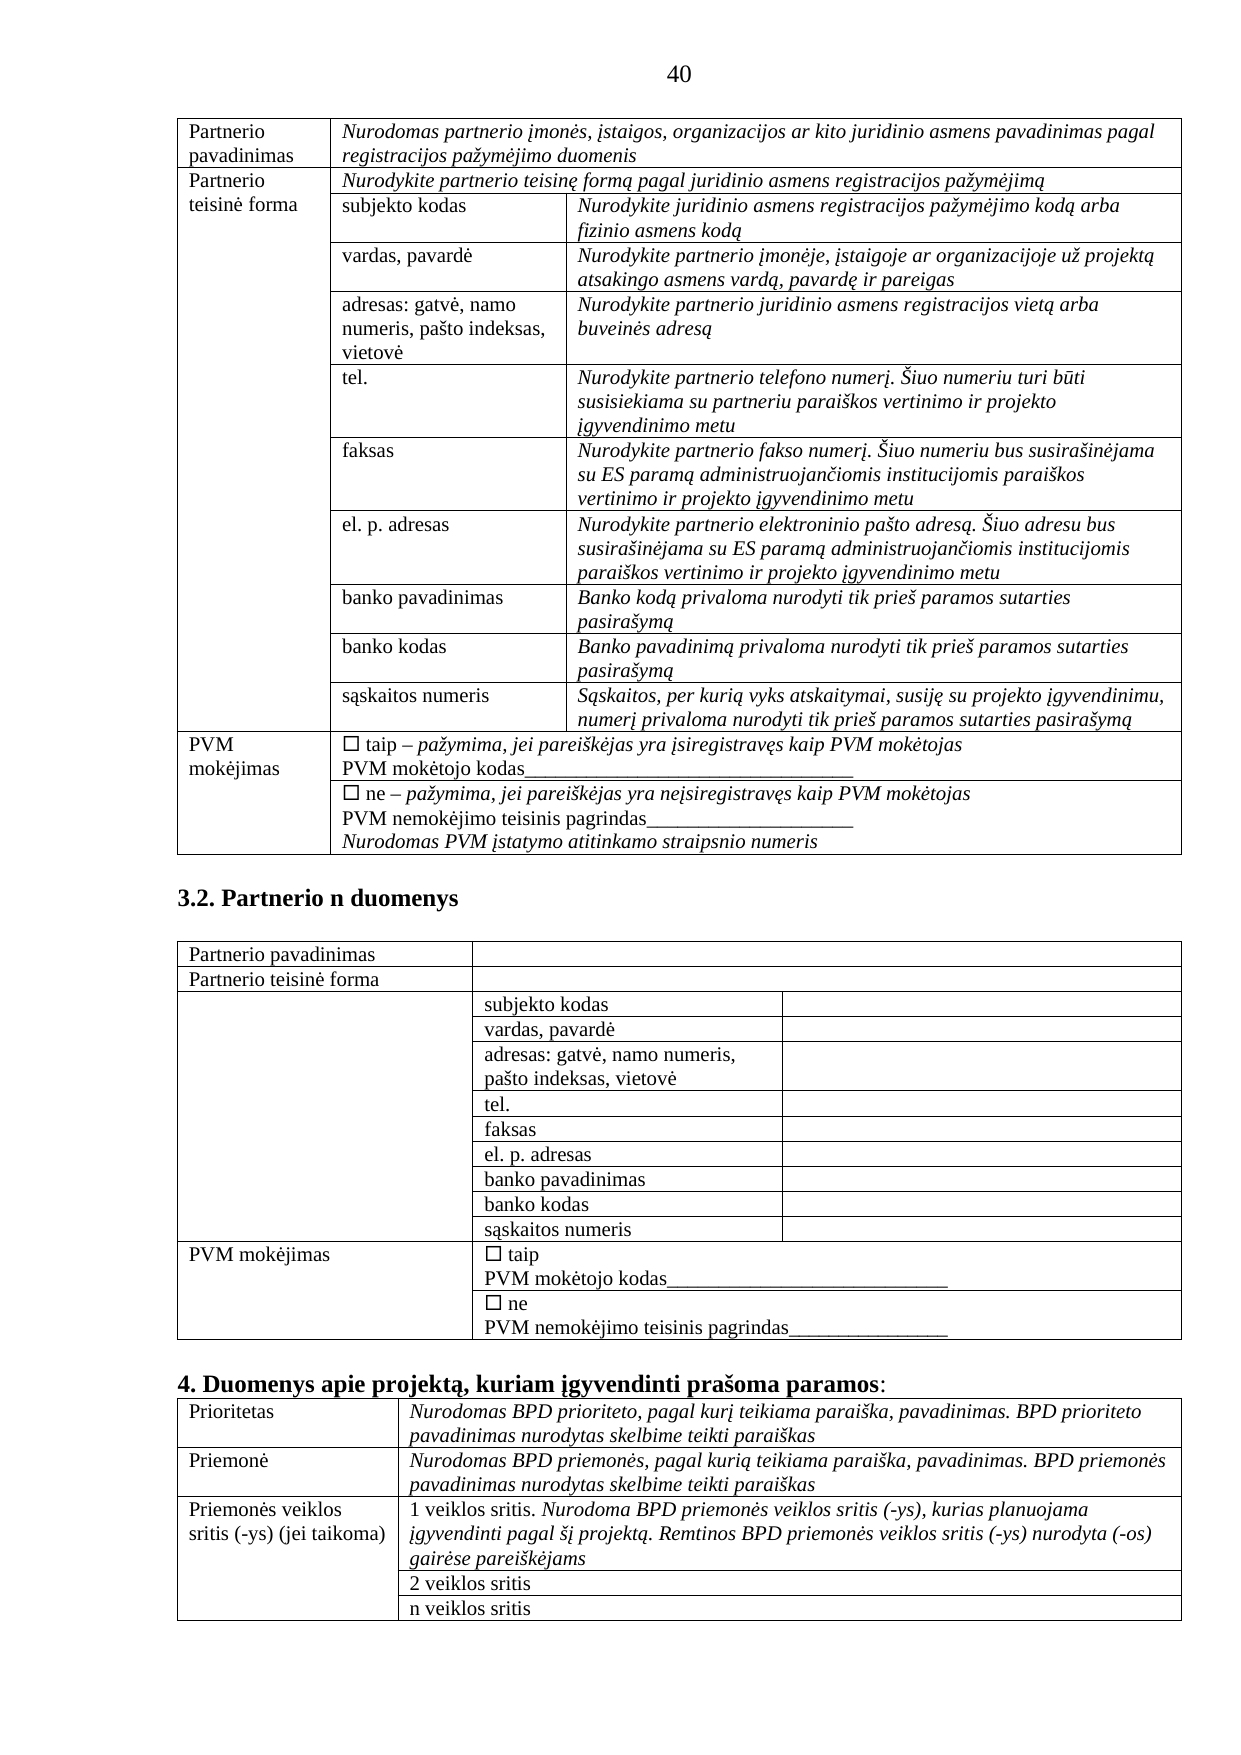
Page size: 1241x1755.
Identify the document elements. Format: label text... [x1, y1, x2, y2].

table_cell tel. [473, 1091, 782, 1116]
table_cell [783, 1117, 1181, 1141]
table_header Partnerio pavadinimas [178, 942, 472, 966]
table_cell Priemonė [178, 1448, 398, 1496]
table_cell Nurodykite partnerio fakso numerį. Šiuo numeriu bus susirašinėjama su ES paramą administruojančiomis institucijomis paraiškos vertinimo ir projekto įgyvendinimo metu [567, 438, 1181, 510]
table_cell tel. [331, 365, 566, 437]
table_cell [473, 967, 1181, 991]
table_cell banko kodas [331, 634, 566, 682]
table_cell [783, 992, 1181, 1016]
table_cell vardas, pavardė [331, 243, 566, 291]
table_cell adresas: gatvė, namo numeris, pašto indeksas, vietovė [473, 1042, 782, 1090]
text 4. Duomenys apie projektą, kuriam įgyvendinti prašoma paramos: [177, 1369, 1181, 1398]
table_cell Nurodykite partnerio juridinio asmens registracijos vietą arba buveinės adresą [567, 292, 1181, 364]
table_cell [783, 1091, 1181, 1116]
table_cell PVM mokėjimas [178, 1242, 472, 1339]
table_cell vardas, pavardė [473, 1017, 782, 1041]
table_cell Nurodykite partnerio įmonėje, įstaigoje ar organizacijoje už projektą atsakingo asmens vardą, pavardę ir pareigas [567, 243, 1181, 291]
table_cell adresas: gatvė, namo numeris, pašto indeksas, vietovė [331, 292, 566, 364]
table_cell subjekto kodas [331, 194, 566, 242]
table_cell el. p. adresas [331, 511, 566, 584]
table_cell sąskaitos numeris [473, 1217, 782, 1241]
table_cell Partnerio teisinė forma [178, 168, 330, 731]
table_cell PVM mokėjimas [178, 732, 330, 853]
table_cell £ taip – pažymima, jei pareiškėjas yra įsiregistravęs kaip PVM mokėtojas PVM mokėtojo kodas [331, 732, 1181, 780]
text 3.2. Partnerio n duomenys [177, 883, 1181, 912]
table_cell faksas [473, 1117, 782, 1141]
table_cell £ taip PVM mokėtojo kodas [473, 1242, 1181, 1290]
table_cell subjekto kodas [473, 992, 782, 1016]
table_cell sąskaitos numeris [331, 683, 566, 731]
table_header Partnerio pavadinimas [178, 119, 330, 167]
table_cell [783, 1017, 1181, 1041]
table_cell faksas [331, 438, 566, 510]
table_cell [783, 1217, 1181, 1241]
table_cell Priemonės veiklos sritis (-ys) (jei taikoma) [178, 1497, 398, 1620]
table_cell banko pavadinimas [331, 585, 566, 633]
table_cell £ ne – pažymima, jei pareiškėjas yra neįsiregistravęs kaip PVM mokėtojas PVM nemokėjimo teisinis pagrindas Nurodomas PVM įstatymo atitinkamo straipsnio numeris [331, 781, 1181, 853]
table_header Prioritetas [178, 1399, 398, 1447]
table_cell [783, 1167, 1181, 1191]
table_cell [783, 1042, 1181, 1090]
table_header Nurodomas partnerio įmonės, įstaigos, organizacijos ar kito juridinio asmens pavadinimas pagal registracijos pažymėjimo duomenis [331, 119, 1181, 167]
table_cell 2 veiklos sritis [399, 1571, 1181, 1594]
table_cell [783, 1192, 1181, 1216]
table_header [473, 942, 1181, 966]
table_cell Nurodykite partnerio telefono numerį. Šiuo numeriu turi būti susisiekiama su partneriu paraiškos vertinimo ir projekto įgyvendinimo metu [567, 365, 1181, 437]
table_cell Partnerio teisinė forma [178, 967, 472, 991]
table_cell banko kodas [473, 1192, 782, 1216]
table_cell [178, 992, 472, 1241]
table_cell Nurodykite partnerio elektroninio pašto adresą. Šiuo adresu bus susirašinėjama su ES paramą administruojančiomis institucijomis paraiškos vertinimo ir projekto įgyvendinimo metu [567, 511, 1181, 584]
table_cell Sąskaitos, per kurią vyks atskaitymai, susiję su projekto įgyvendinimu, numerį privaloma nurodyti tik prieš paramos sutarties pasirašymą [567, 683, 1181, 731]
table_cell Banko pavadinimą privaloma nurodyti tik prieš paramos sutarties pasirašymą [567, 634, 1181, 682]
table_cell Nurodykite partnerio teisinę formą pagal juridinio asmens registracijos pažymėjimą [331, 168, 1181, 192]
table_cell 1 veiklos sritis. Nurodoma BPD priemonės veiklos sritis (-ys), kurias planuojama įgyvendinti pagal šį projektą. Remtinos BPD priemonės veiklos sritis (-ys) nurodyta (-os) gairėse pareiškėjams [399, 1497, 1181, 1569]
table_cell £ ne PVM nemokėjimo teisinis pagrindas [473, 1291, 1181, 1339]
table_header Nurodomas BPD prioriteto, pagal kurį teikiama paraiška, pavadinimas. BPD prioriteto pavadinimas nurodytas skelbime teikti paraiškas [399, 1399, 1181, 1447]
table_cell banko pavadinimas [473, 1167, 782, 1191]
table_cell Nurodykite juridinio asmens registracijos pažymėjimo kodą arba fizinio asmens kodą [567, 194, 1181, 242]
table_cell Banko kodą privaloma nurodyti tik prieš paramos sutarties pasirašymą [567, 585, 1181, 633]
table_cell Nurodomas BPD priemonės, pagal kurią teikiama paraiška, pavadinimas. BPD priemonės pavadinimas nurodytas skelbime teikti paraiškas [399, 1448, 1181, 1496]
table_cell [783, 1142, 1181, 1166]
table_cell n veiklos sritis [399, 1596, 1181, 1620]
table_cell el. p. adresas [473, 1142, 782, 1166]
